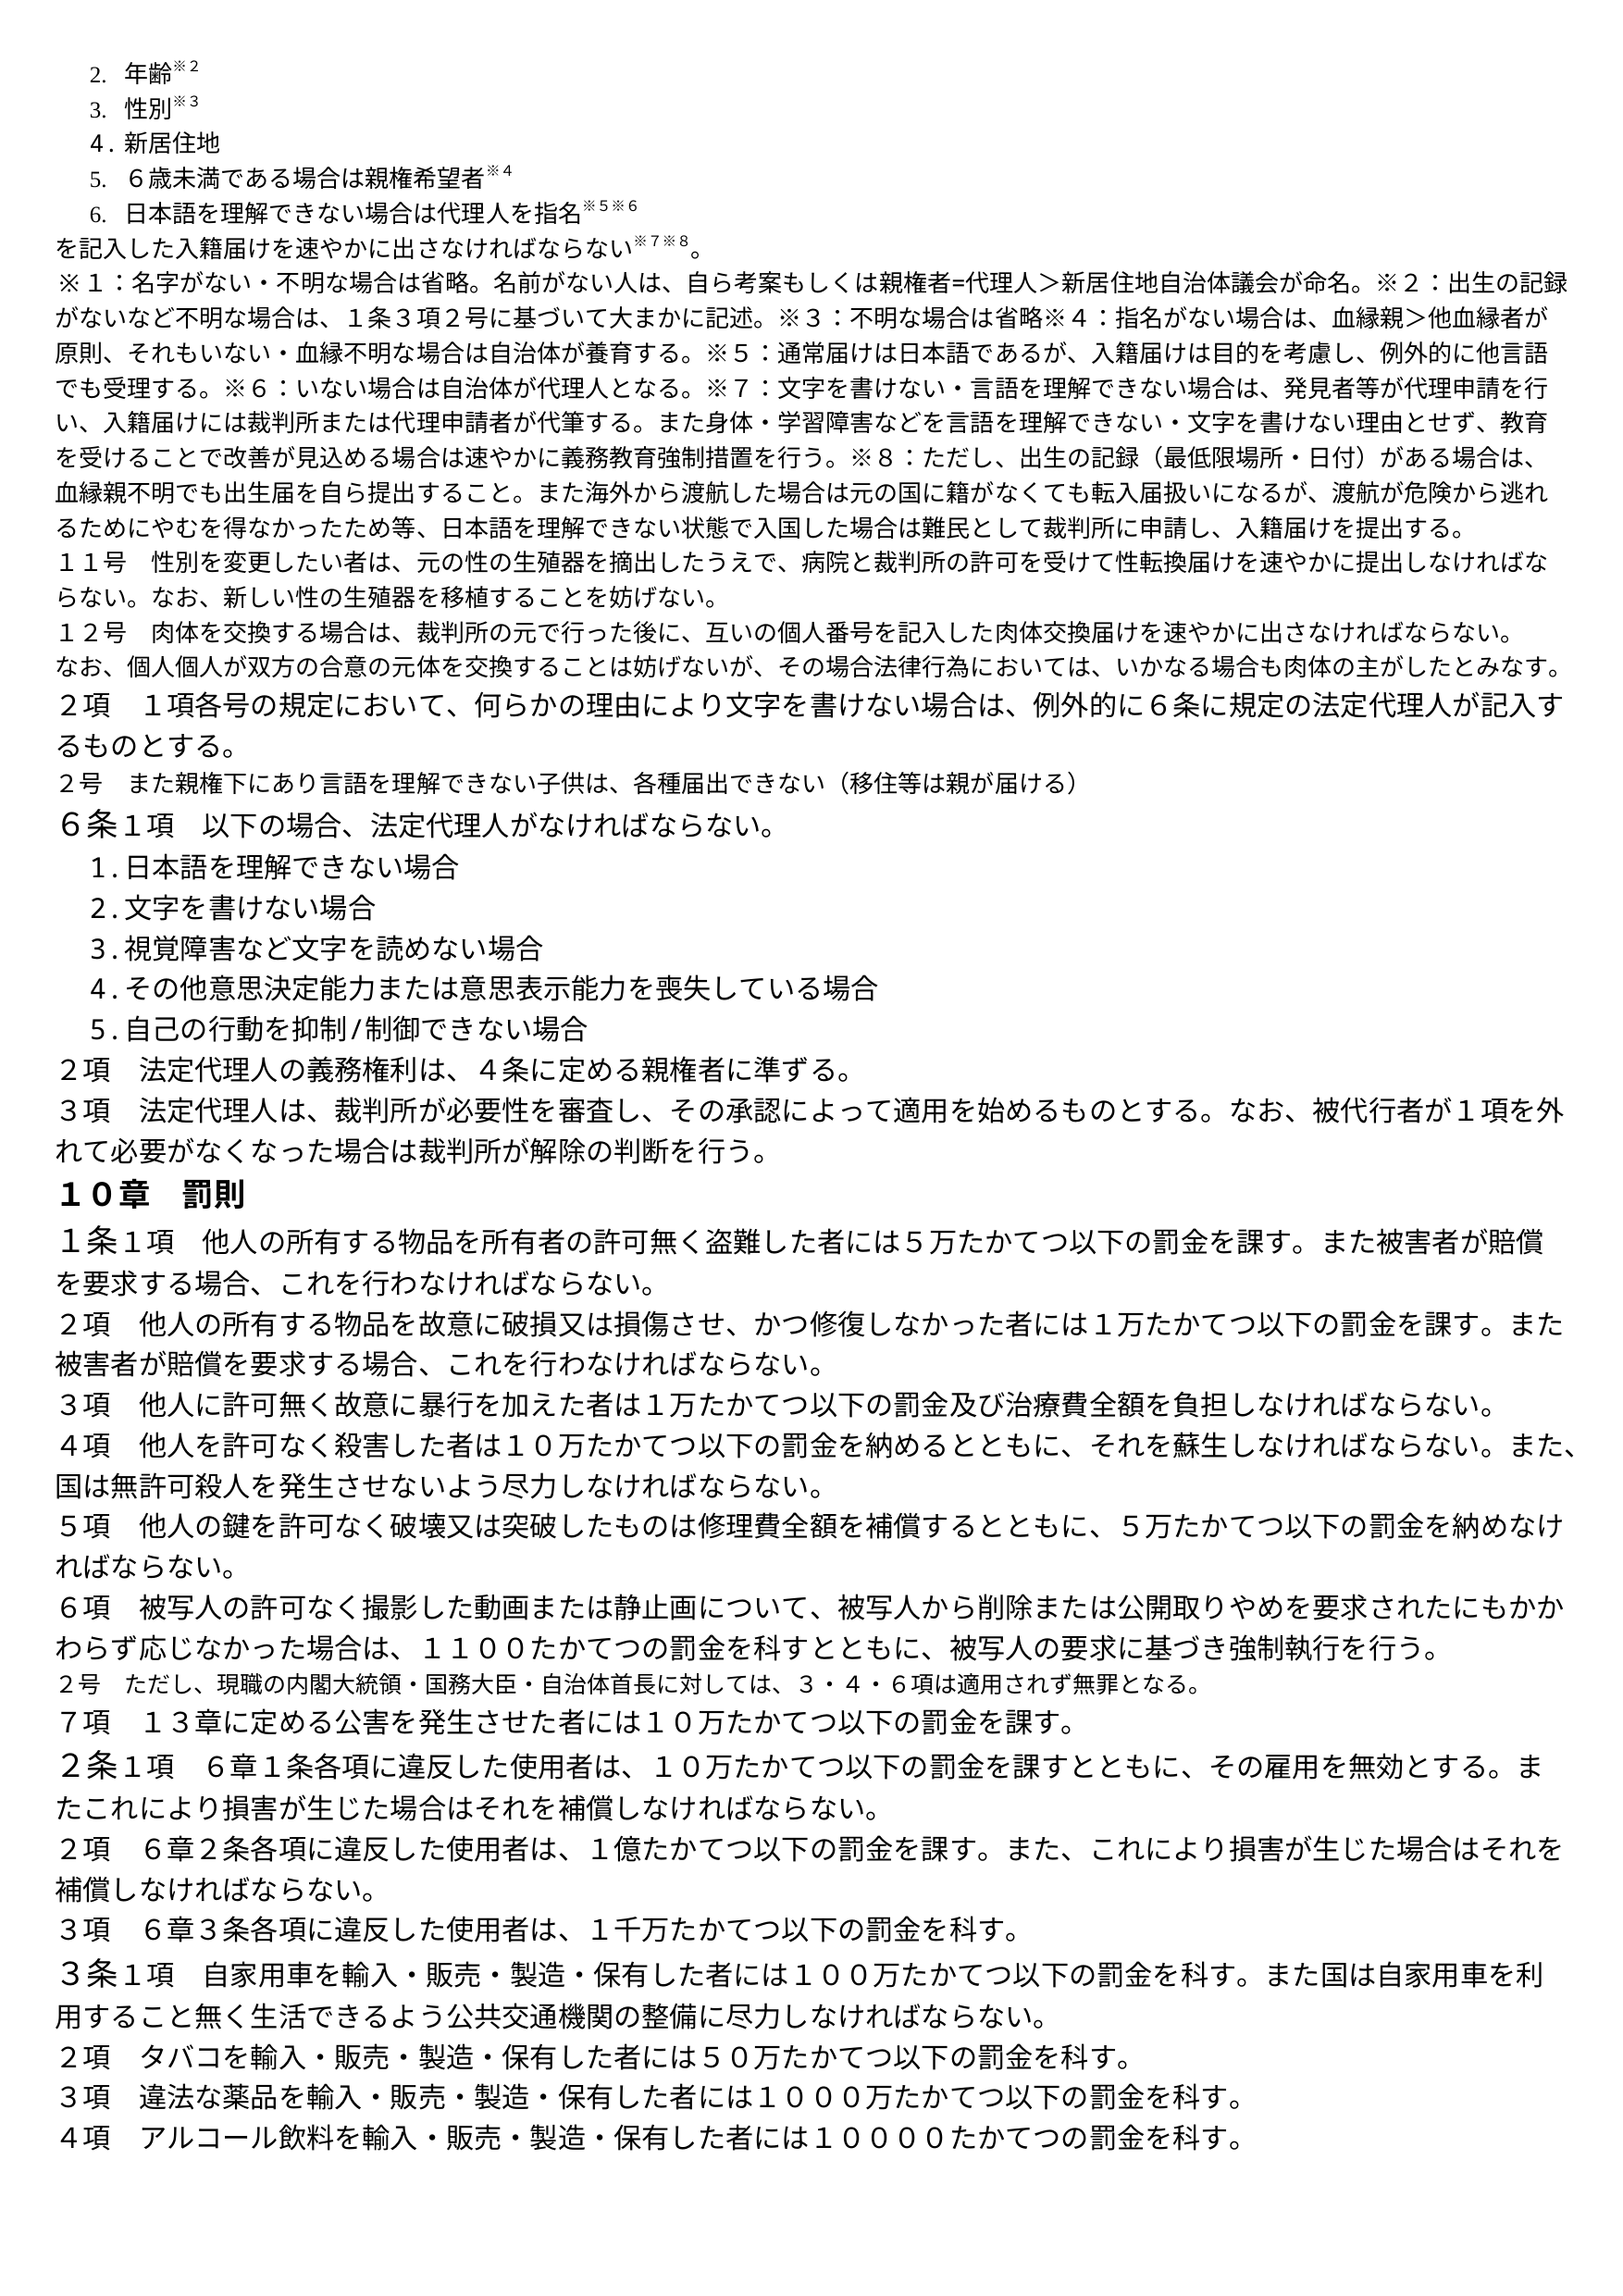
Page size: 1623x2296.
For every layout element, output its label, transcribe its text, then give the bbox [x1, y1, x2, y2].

text ２項 ６章２条各項に違反した使用者は、１億たかてつ以下の罰金を課す。また、これにより損害が生じた場合はそれを補償しなければならない。 [55, 1827, 1568, 1908]
text ３項 他人に許可無く故意に暴行を加えた者は１万たかてつ以下の罰金及び治療費全額を負担しなければならない。 [55, 1383, 1568, 1423]
text ３条１項 自家用車を輸入・販売・製造・保有した者には１００万たかてつ以下の罰金を科す。また国は自家用車を利用すること無く生活できるよう公共交通機関の整備に尽力しなければならない。 [55, 1949, 1568, 2035]
text ３項 ６章３条各項に違反した使用者は、１千万たかてつ以下の罰金を科す。 [55, 1908, 1568, 1949]
text ２項 法定代理人の義務権利は、４条に定める親権者に準ずる。 [55, 1048, 1568, 1088]
text １２号 肉体を交換する場合は、裁判所の元で行った後に、互いの個人番号を記入した肉体交換届けを速やかに出さなければならない。 [55, 614, 1568, 649]
text ※１：名字がない・不明な場合は省略。名前がない人は、自ら考案もしくは親権者=代理人＞新居住地自治体議会が命名。※２：出生の記録がないなど不明な場合は、１条３項２号に基づいて大まかに記述。※３：不明な場合は省略※４：指名がない場合は、血縁親＞他血縁者が原則、それもいない・血縁不明な場合は自治体が養育する。※５：通常届けは日本語であるが、入籍届けは目的を考慮し、例外的に他言語でも受理する。※６：いない場合は自治体が代理人となる。※７：文字を書けない・言語を理解できない場合は、発見者等が代理申請を行い、入籍届けには裁判所または代理申請者が代筆する。また身体・学習障害などを言語を理解できない・文字を書けない理由とせず、教育を受けることで改善が見込める場合は速やかに義務教育強制措置を行う。※８：ただし、出生の記録（最低限場所・日付）がある場合は、血縁親不明でも出生届を自ら提出すること。また海外から渡航した場合は元の国に籍がなくても転入届扱いになるが、渡航が危険から逃れるためにやむを得なかったため等、日本語を理解できない状態で入国した場合は難民として裁判所に申請し、入籍届けを提出する。 [55, 265, 1568, 543]
text ７項 １３章に定める公害を発生させた者には１０万たかてつ以下の罰金を課す。 [55, 1700, 1568, 1741]
list 新居住地 [90, 124, 1568, 159]
list 自己の行動を抑制/制御できない場合 [90, 1008, 1568, 1048]
text ２号 また親権下にあり言語を理解できない子供は、各種届出できない（移住等は親が届ける） [55, 764, 1568, 799]
text ５項 他人の鍵を許可なく破壊又は突破したものは修理費全額を補償するとともに、５万たかてつ以下の罰金を納めなければならない。 [55, 1505, 1568, 1585]
list 性別※３ [90, 90, 1568, 124]
list 日本語を理解できない場合は代理人を指名※５※６ [90, 194, 1568, 230]
text ６項 被写人の許可なく撮影した動画または静止画について、被写人から削除または公開取りやめを要求されたにもかかわらず応じなかった場合は、１１００たかてつの罰金を科すとともに、被写人の要求に基づき強制執行を行う。 [55, 1585, 1568, 1667]
text を記入した入籍届けを速やかに出さなければならない※７※８。 [55, 230, 1568, 265]
text ２項 他人の所有する物品を故意に破損又は損傷させ、かつ修復しなかった者には１万たかてつ以下の罰金を課す。また被害者が賠償を要求する場合、これを行わなければならない。 [55, 1302, 1568, 1383]
text ４項 他人を許可なく殺害した者は１０万たかてつ以下の罰金を納めるとともに、それを蘇生しなければならない。また、国は無許可殺人を発生させないよう尽力しなければならない。 [55, 1423, 1568, 1505]
text ３項 違法な薬品を輸入・販売・製造・保有した者には１０００万たかてつ以下の罰金を科す。 [55, 2076, 1568, 2116]
text ２号 ただし、現職の内閣大統領・国務大臣・自治体首長に対しては、３・４・６項は適用されず無罪となる。 [55, 1667, 1568, 1700]
text ６条１項 以下の場合、法定代理人がなければならない。 [55, 799, 1568, 845]
text なお、個人個人が双方の合意の元体を交換することは妨げないが、その場合法律行為においては、いかなる場合も肉体の主がしたとみなす。 [55, 649, 1568, 683]
list 年齢※２ [90, 55, 1568, 90]
list 文字を書けない場合 [90, 886, 1568, 926]
text ２項 タバコを輸入・販売・製造・保有した者には５０万たかてつ以下の罰金を科す。 [55, 2035, 1568, 2076]
list ６歳未満である場合は親権希望者※４ [90, 159, 1568, 194]
text ２条１項 ６章１条各項に違反した使用者は、１０万たかてつ以下の罰金を課すとともに、その雇用を無効とする。またこれにより損害が生じた場合はそれを補償しなければならない。 [55, 1741, 1568, 1827]
text １０章 罰則 [55, 1170, 1568, 1215]
list 日本語を理解できない場合 [90, 845, 1568, 886]
text ４項 アルコール飲料を輸入・販売・製造・保有した者には１００００たかてつの罰金を科す。 [55, 2116, 1568, 2156]
list 視覚障害など文字を読めない場合 [90, 926, 1568, 967]
text １条１項 他人の所有する物品を所有者の許可無く盗難した者には５万たかてつ以下の罰金を課す。また被害者が賠償を要求する場合、これを行わなければならない。 [55, 1215, 1568, 1302]
list その他意思決定能力または意思表示能力を喪失している場合 [90, 967, 1568, 1008]
text ２項 １項各号の規定において、何らかの理由により文字を書けない場合は、例外的に６条に規定の法定代理人が記入するものとする。 [55, 683, 1568, 764]
text １１号 性別を変更したい者は、元の性の生殖器を摘出したうえで、病院と裁判所の許可を受けて性転換届けを速やかに提出しなければならない。なお、新しい性の生殖器を移植することを妨げない。 [55, 543, 1568, 614]
text ３項 法定代理人は、裁判所が必要性を審査し、その承認によって適用を始めるものとする。なお、被代行者が１項を外れて必要がなくなった場合は裁判所が解除の判断を行う。 [55, 1088, 1568, 1170]
